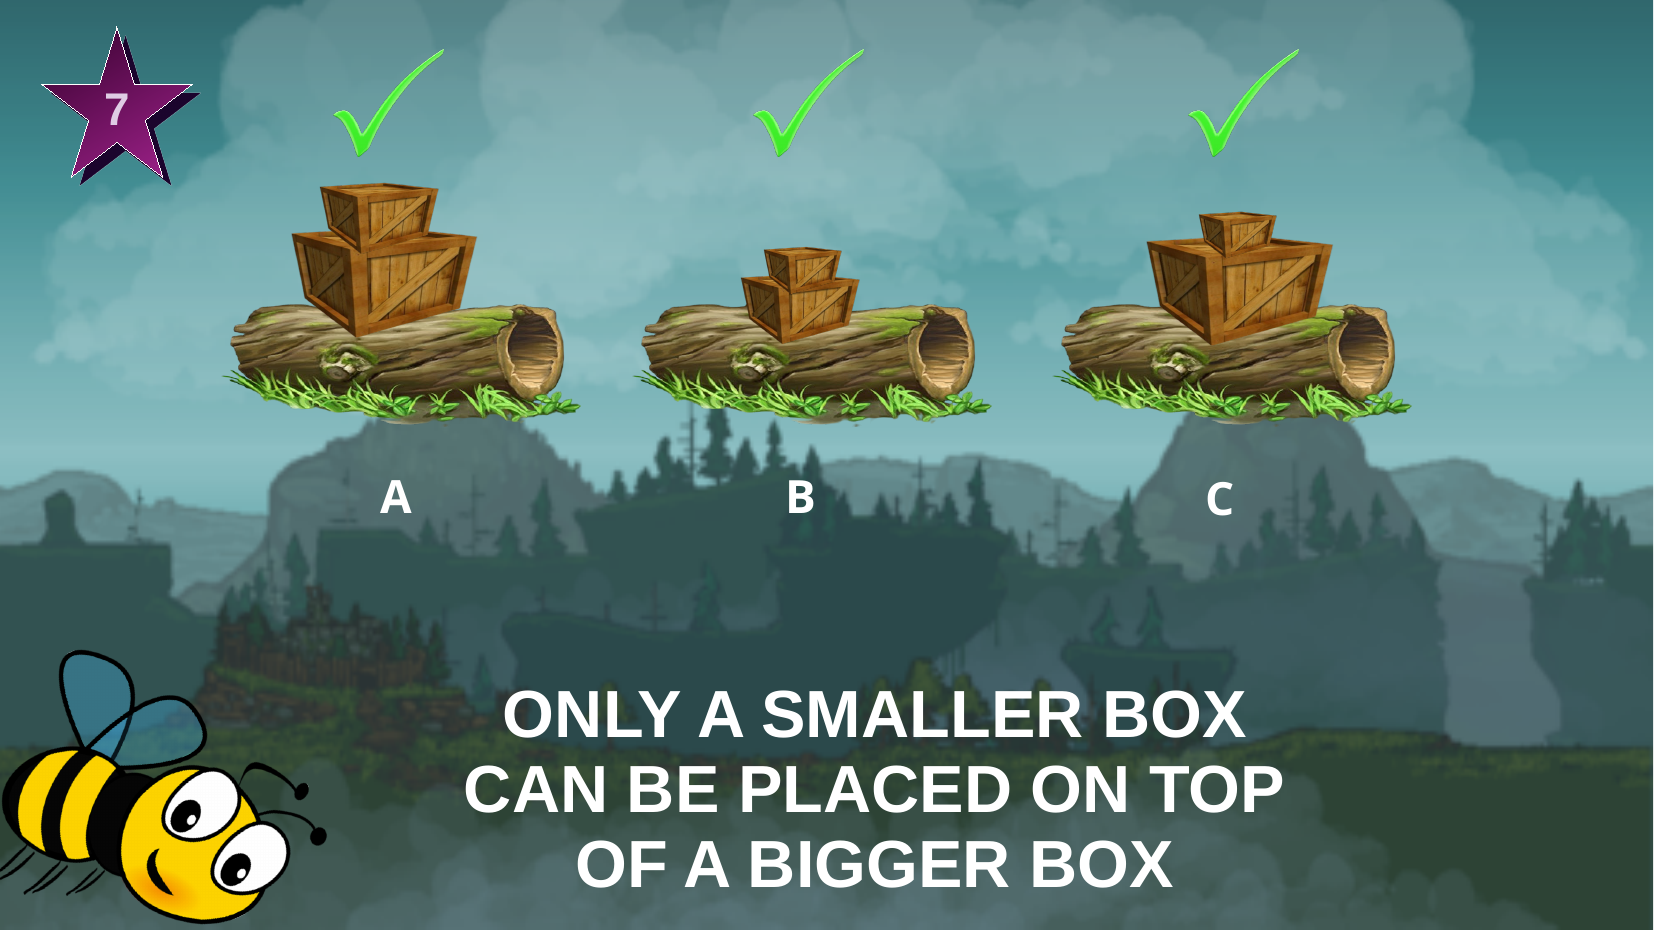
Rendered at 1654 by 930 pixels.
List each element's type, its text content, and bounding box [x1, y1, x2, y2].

picture [0, 0, 1654, 930]
text_box C [1190, 458, 1249, 520]
text_box A [365, 457, 426, 519]
text_box 7 [41, 26, 193, 178]
text_box ONLY A SMALLER BOX CAN BE PLACED ON TOP OF A BIGGER BOX [449, 669, 1301, 909]
text_box B [770, 457, 828, 519]
